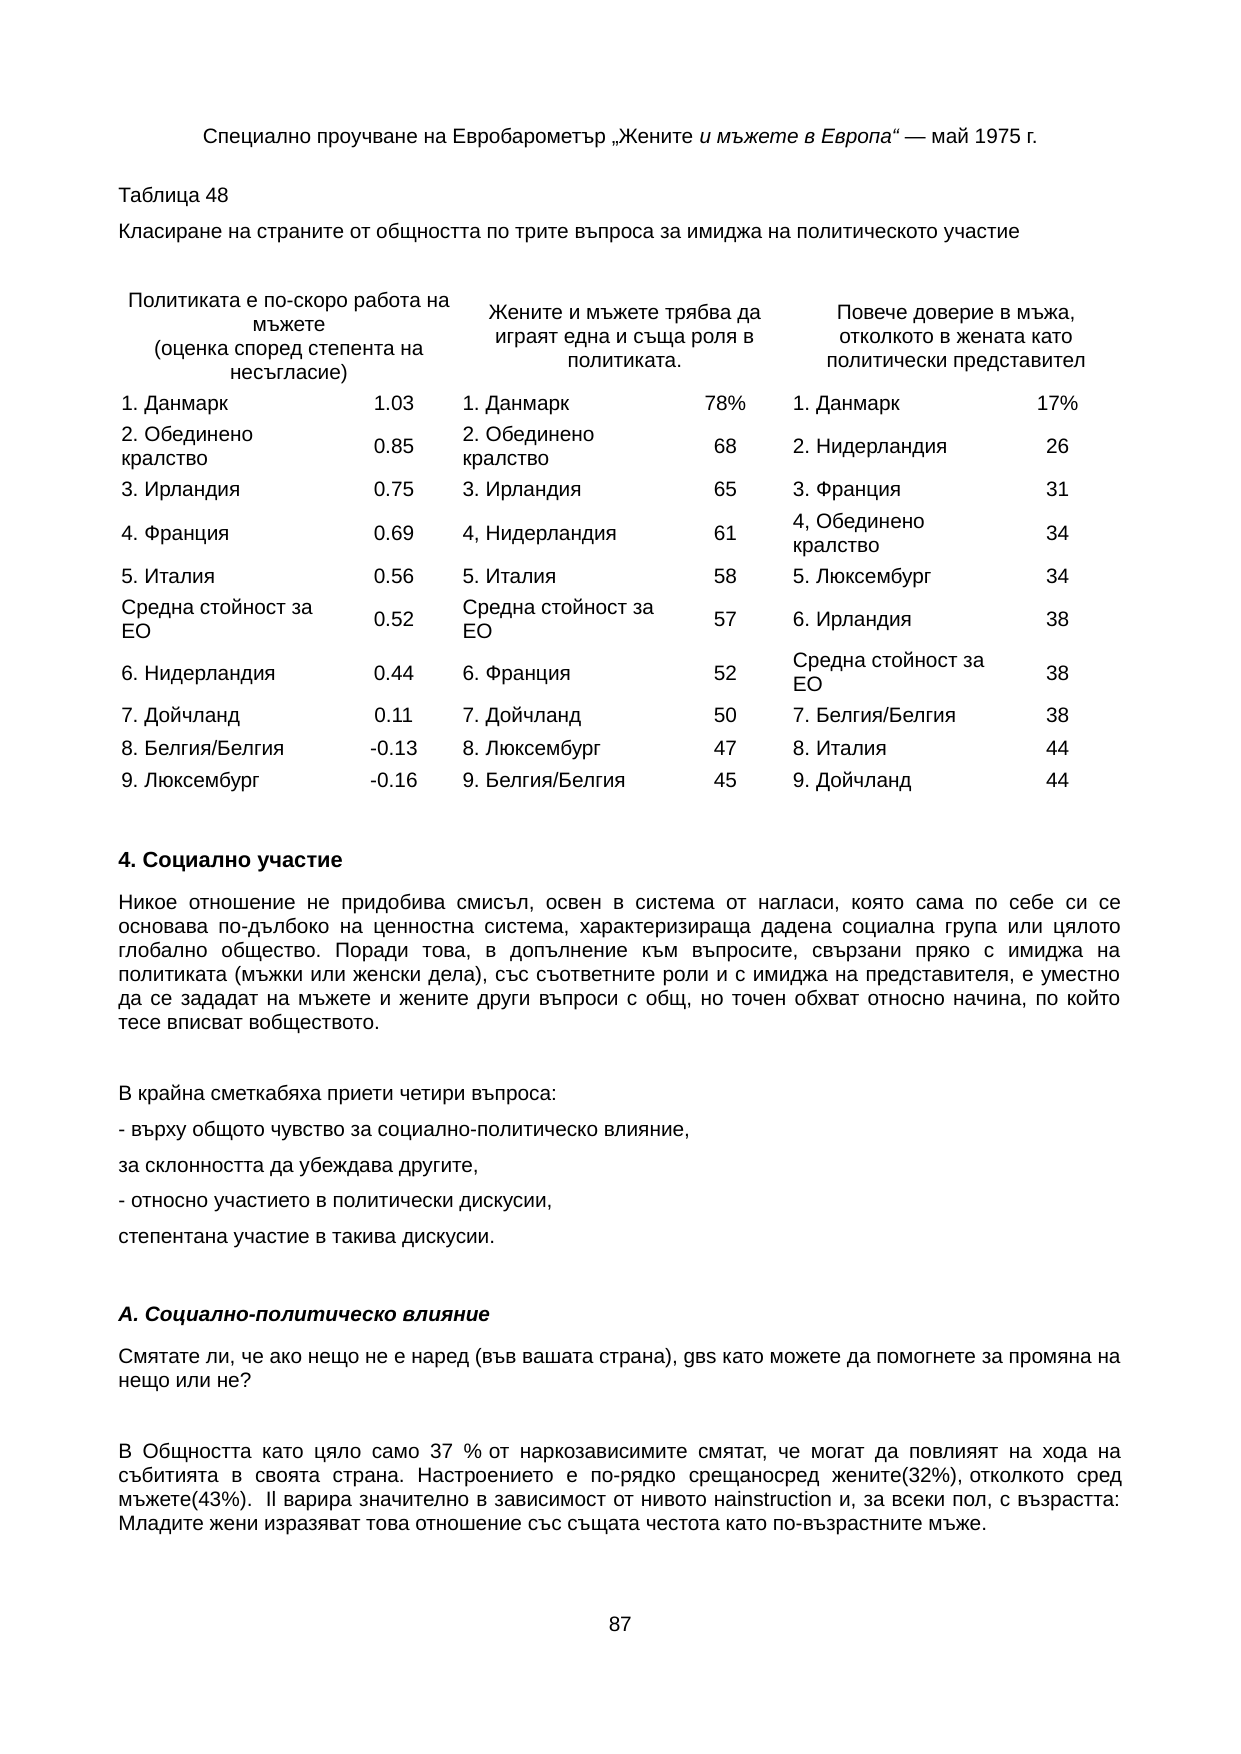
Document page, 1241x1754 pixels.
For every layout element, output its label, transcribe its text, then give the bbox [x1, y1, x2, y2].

table_cell 4, Нидерландия [459, 506, 661, 559]
table_cell 47 [661, 732, 790, 764]
text - относно участието в политически дискусии, [118, 1188, 1122, 1212]
text В Общността като цяло само 37 % от наркозависимите смятат, че могат да повлияят на хода на събитията в своята страна. Настроението е по-рядко срещаносред жените(32%), отколкото сред мъжете(43%). Il варира значително в зависимост от нивото наinstruction и, за всеки пол, с възрастта: Младите жени изразяват това отношение със същата честота като по-възрастните мъже. [118, 1439, 1122, 1535]
table_cell 6. Ирландия [790, 592, 993, 645]
table_cell 2. Нидерландия [790, 419, 993, 473]
table_cell 2. Обединено кралство [118, 419, 328, 473]
table_cell 68 [661, 419, 790, 473]
table_cell Средна стойност за ЕО [459, 592, 661, 645]
table_header Повече доверие в мъжа, отколкото в жената като политически представител [790, 284, 1122, 387]
table_cell 1. Данмарк [118, 387, 328, 419]
table_cell 0,85 [328, 419, 459, 473]
table_cell 78% [661, 387, 790, 419]
table_cell 65 [661, 473, 790, 506]
table_cell 52 [661, 645, 790, 699]
table_cell 0,44 [328, 645, 459, 699]
table_cell 0,11 [328, 699, 459, 732]
table_cell 45 [661, 764, 790, 796]
table_cell 0,75 [328, 473, 459, 506]
text Никое отношение не придобива смисъл, освен в система от нагласи, която сама по себе си се основава по-дълбоко на ценностна система, характеризираща дадена социална група или цялото глобално общество. Поради това, в допълнение към въпросите, свързани пряко с имиджа на политиката (мъжки или женски дела), със съответните роли и с имиджа на представителя, е уместно да се зададат на мъжете и жените други въпроси с общ, но точен обхват относно начина, по който тесе вписват вобществото. [118, 890, 1122, 1034]
table_cell 3. Франция [790, 473, 993, 506]
table_cell Средна стойност за ЕО [118, 592, 328, 645]
subtitle 4. Социално участие [118, 847, 1122, 872]
table_cell 2. Обединено кралство [459, 419, 661, 473]
table_cell 34 [993, 506, 1122, 559]
table_cell 0,69 [328, 506, 459, 559]
text В крайна сметкабяха приети четири въпроса: [118, 1081, 1122, 1105]
table_cell 8. Италия [790, 732, 993, 764]
table_cell 8. Люксембург [459, 732, 661, 764]
table_cell 57 [661, 592, 790, 645]
text Таблица 48 [118, 183, 1122, 207]
table_cell 1. Данмарк [459, 387, 661, 419]
table_cell 4, Обединено кралство [790, 506, 993, 559]
table_cell 0,56 [328, 559, 459, 592]
table_cell 44 [993, 764, 1122, 796]
text за склонността да убеждава другите, [118, 1152, 1122, 1176]
table_cell 38 [993, 645, 1122, 699]
table_cell 9. Белгия/Белгия [459, 764, 661, 796]
table_cell Средна стойност за ЕО [790, 645, 993, 699]
table_cell 31 [993, 473, 1122, 506]
table_cell 7. Белгия/Белгия [790, 699, 993, 732]
table_cell -0,13 [328, 732, 459, 764]
table_cell 58 [661, 559, 790, 592]
table_cell 61 [661, 506, 790, 559]
table_cell 3. Ирландия [459, 473, 661, 506]
table_cell 5. Италия [118, 559, 328, 592]
text Смятате ли, че ако нещо не е наред (във вашата страна), gвs като можете да помогнете за промяна на нещо или не? [118, 1344, 1122, 1392]
text Класиране на страните от общността по трите въпроса за имиджа на политическото участие [118, 219, 1122, 243]
table_cell 9. Дойчланд [790, 764, 993, 796]
table_cell 3. Ирландия [118, 473, 328, 506]
table_cell 9. Люксембург [118, 764, 328, 796]
text - върху общото чувство за социално-политическо влияние, [118, 1117, 1122, 1141]
table_cell 7. Дойчланд [459, 699, 661, 732]
table_cell 4. Франция [118, 506, 328, 559]
table_header Жените и мъжете трябва да играят една и съща роля в политиката. [459, 284, 790, 387]
table_cell 50 [661, 699, 790, 732]
table_cell 6. Франция [459, 645, 661, 699]
table_header Политиката е по-скоро работа на мъжете (оценка според степента на несъгласие) [118, 284, 459, 387]
table_cell 44 [993, 732, 1122, 764]
table_cell 7. Дойчланд [118, 699, 328, 732]
text степентана участие в такива дискусии. [118, 1224, 1122, 1248]
table_cell 5. Италия [459, 559, 661, 592]
table_cell 1. Данмарк [790, 387, 993, 419]
table_cell -0,16 [328, 764, 459, 796]
table_cell 34 [993, 559, 1122, 592]
table_cell 6. Нидерландия [118, 645, 328, 699]
table_cell 17% [993, 387, 1122, 419]
table_cell 38 [993, 592, 1122, 645]
subtitle А. Социално-политическо влияние [118, 1302, 1122, 1326]
table_cell 38 [993, 699, 1122, 732]
table_cell 1,03 [328, 387, 459, 419]
table_cell 8. Белгия/Белгия [118, 732, 328, 764]
table_cell 5. Люксембург [790, 559, 993, 592]
table_cell 0,52 [328, 592, 459, 645]
table_cell 26 [993, 419, 1122, 473]
